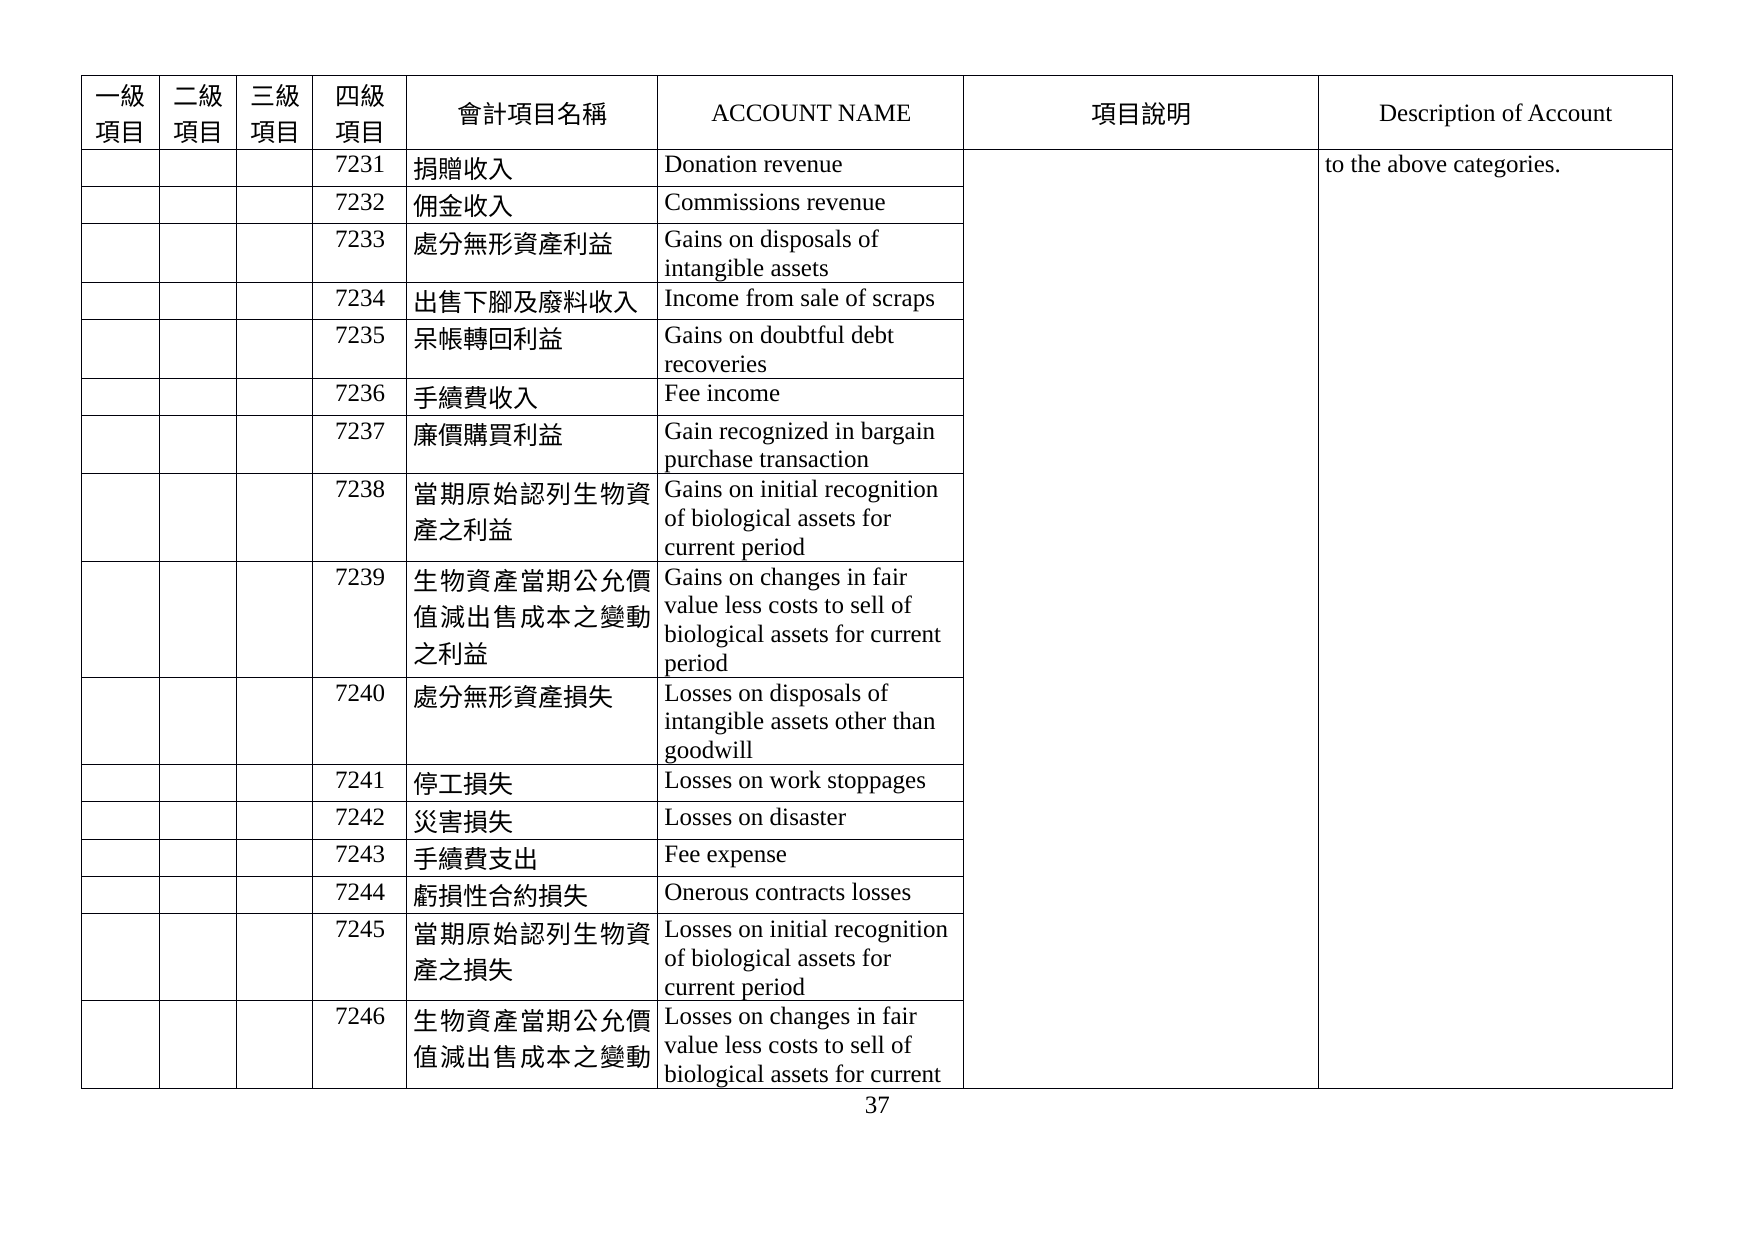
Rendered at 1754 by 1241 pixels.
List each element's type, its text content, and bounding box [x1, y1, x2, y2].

table_cell 手續費支出 [407, 840, 657, 876]
table_cell [237, 224, 312, 282]
table_cell 佣金收入 [407, 187, 657, 223]
table_cell [237, 562, 312, 677]
table_cell [237, 877, 312, 913]
table_cell Gains on doubtful debt recoveries [658, 320, 963, 377]
table_cell [82, 416, 159, 473]
table_cell [82, 765, 159, 801]
table_cell [82, 840, 159, 876]
table_cell 7235 [313, 320, 406, 377]
table_cell Losses on changes in fair value less costs to sell of biological assets for current [658, 1001, 963, 1088]
table_cell [82, 877, 159, 913]
table_cell [82, 320, 159, 377]
table_cell 呆帳轉回利益 [407, 320, 657, 377]
table_cell 7242 [313, 802, 406, 838]
table_cell [82, 1001, 159, 1088]
table_cell 出售下腳及廢料收入 [407, 283, 657, 319]
table_cell Fee expense [658, 840, 963, 876]
table_cell [237, 474, 312, 561]
table_cell 災害損失 [407, 802, 657, 838]
table_cell [160, 840, 236, 876]
table_cell 7241 [313, 765, 406, 801]
table_cell Losses on work stoppages [658, 765, 963, 801]
table_header 會計項目名稱 [407, 76, 657, 148]
table_cell 7233 [313, 224, 406, 282]
table_cell 7239 [313, 562, 406, 677]
table_cell Losses on initial recognition of biological assets for current period [658, 914, 963, 1000]
table_cell 7240 [313, 678, 406, 764]
table_cell 當期原始認列生物資產之損失 [407, 914, 657, 1000]
table_cell [82, 474, 159, 561]
table_cell [237, 187, 312, 223]
table_cell [82, 802, 159, 838]
table_cell [160, 802, 236, 838]
table_cell [160, 1001, 236, 1088]
table_header 項目說明 [964, 76, 1318, 148]
table_cell Onerous contracts losses [658, 877, 963, 913]
table_cell [160, 678, 236, 764]
table_cell 7236 [313, 379, 406, 415]
table_cell 7245 [313, 914, 406, 1000]
table_cell Income from sale of scraps [658, 283, 963, 319]
table_cell Commissions revenue [658, 187, 963, 223]
table_cell [82, 150, 159, 186]
table_cell 7243 [313, 840, 406, 876]
table_header 二級項目 [160, 76, 236, 148]
table_cell 7234 [313, 283, 406, 319]
table_cell [237, 320, 312, 377]
table_cell [237, 379, 312, 415]
table_cell [160, 562, 236, 677]
table_cell [237, 840, 312, 876]
table_cell [82, 379, 159, 415]
table_cell [237, 416, 312, 473]
table_cell [160, 187, 236, 223]
table_cell [237, 765, 312, 801]
table_cell [82, 914, 159, 1000]
table_cell [160, 474, 236, 561]
table_header Description of Account [1319, 76, 1672, 148]
table_cell [82, 224, 159, 282]
table_cell Losses on disaster [658, 802, 963, 838]
table_cell [964, 150, 1318, 1088]
table_cell 生物資產當期公允價值減出售成本之變動 [407, 1001, 657, 1088]
table_cell [160, 320, 236, 377]
table_cell [160, 379, 236, 415]
table_cell 停工損失 [407, 765, 657, 801]
table_cell [237, 283, 312, 319]
table_cell Gains on disposals of intangible assets [658, 224, 963, 282]
table_cell 7232 [313, 187, 406, 223]
table_cell [160, 765, 236, 801]
table_cell Gains on initial recognition of biological assets for current period [658, 474, 963, 561]
table_cell 處分無形資產損失 [407, 678, 657, 764]
table_cell 7238 [313, 474, 406, 561]
table_header 四級 項目 [313, 76, 406, 148]
table_cell 處分無形資產利益 [407, 224, 657, 282]
table_cell to the above categories. [1319, 150, 1672, 1088]
table_cell [160, 416, 236, 473]
table_cell 當期原始認列生物資產之利益 [407, 474, 657, 561]
table_cell 虧損性合約損失 [407, 877, 657, 913]
table_cell 生物資產當期公允價值減出售成本之變動之利益 [407, 562, 657, 677]
table_cell Fee income [658, 379, 963, 415]
table_cell 廉價購買利益 [407, 416, 657, 473]
table_cell [160, 283, 236, 319]
table_cell [237, 150, 312, 186]
table_cell Donation revenue [658, 150, 963, 186]
table_cell [237, 1001, 312, 1088]
table_cell 7231 [313, 150, 406, 186]
table_cell Gain recognized in bargain purchase transaction [658, 416, 963, 473]
table_cell [237, 802, 312, 838]
table_cell [82, 562, 159, 677]
table_cell [160, 877, 236, 913]
table_cell [82, 187, 159, 223]
table_cell Losses on disposals of intangible assets other than goodwill [658, 678, 963, 764]
table_cell 7237 [313, 416, 406, 473]
table_cell [160, 224, 236, 282]
table_header ACCOUNT NAME [658, 76, 963, 148]
table_cell [82, 678, 159, 764]
table_cell 手續費收入 [407, 379, 657, 415]
table_cell 7244 [313, 877, 406, 913]
table_cell 捐贈收入 [407, 150, 657, 186]
table_header 三級項目 [237, 76, 312, 148]
table_cell [160, 914, 236, 1000]
table_cell [82, 283, 159, 319]
table_cell Gains on changes in fair value less costs to sell of biological assets for current period [658, 562, 963, 677]
table_cell [237, 914, 312, 1000]
table_cell [237, 678, 312, 764]
table_header 一級項目 [82, 76, 159, 148]
table_cell 7246 [313, 1001, 406, 1088]
table_cell [160, 150, 236, 186]
